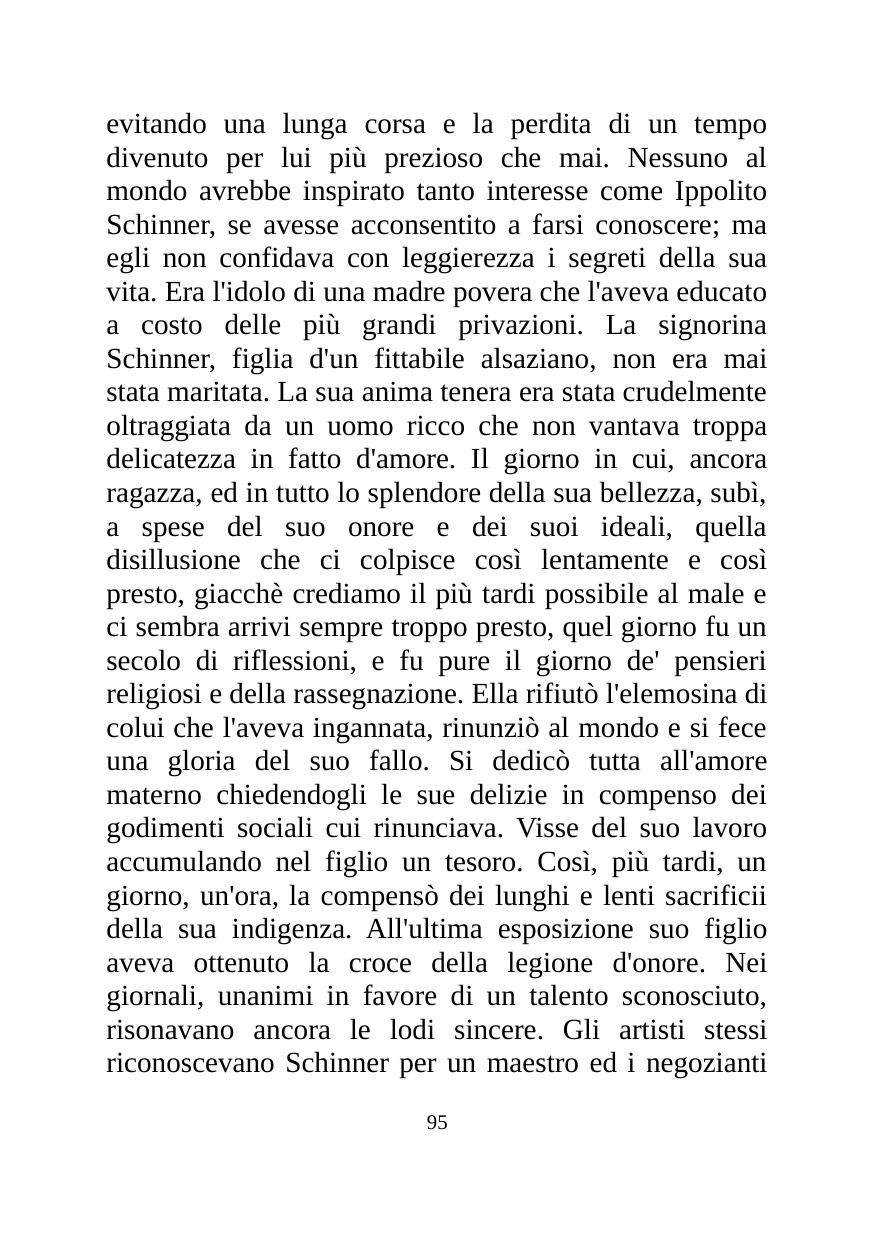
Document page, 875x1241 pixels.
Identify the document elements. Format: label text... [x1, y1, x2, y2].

text evitando una lunga corsa e la perdita di un tempo divenuto per lui più prezioso che mai. Nessuno al mondo avrebbe inspirato tanto interesse come Ippolito Schinner, se avesse acconsentito a farsi conoscere; ma egli non confidava con leggierezza i segreti della sua vita. Era l'idolo di una madre povera che l'aveva educato a costo delle più grandi privazioni. La signorina Schinner, figlia d'un fittabile alsaziano, non era mai stata maritata. La sua anima tenera era stata crudelmente oltraggiata da un uomo ricco che non vantava troppa delicatezza in fatto d'amore. Il giorno in cui, ancora ragazza, ed in tutto lo splendore della sua bellezza, subì, a spese del suo onore e dei suoi ideali, quella disillusione che ci colpisce così lentamente e così presto, giacchè crediamo il più tardi possibile al male e ci sembra arrivi sempre troppo presto, quel giorno fu un secolo di riflessioni, e fu pure il giorno de' pensieri religiosi e della rassegnazione. Ella rifiutò l'elemosina di colui che l'aveva ingannata, rinunziò al mondo e si fece una gloria del suo fallo. Si dedicò tutta all'amore materno chiedendogli le sue delizie in compenso dei godimenti sociali cui rinunciava. Visse del suo lavoro accumulando nel figlio un tesoro. Così, più tardi, un giorno, un'ora, la compensò dei lunghi e lenti sacrificii della sua indigenza. All'ultima esposizione suo figlio aveva ottenuto la croce della legione d'onore. Nei giornali, unanimi in favore di un talento sconosciuto, risonavano ancora le lodi sincere. Gli artisti stessi riconoscevano Schinner per un maestro ed i negozianti [106, 106, 768, 1079]
